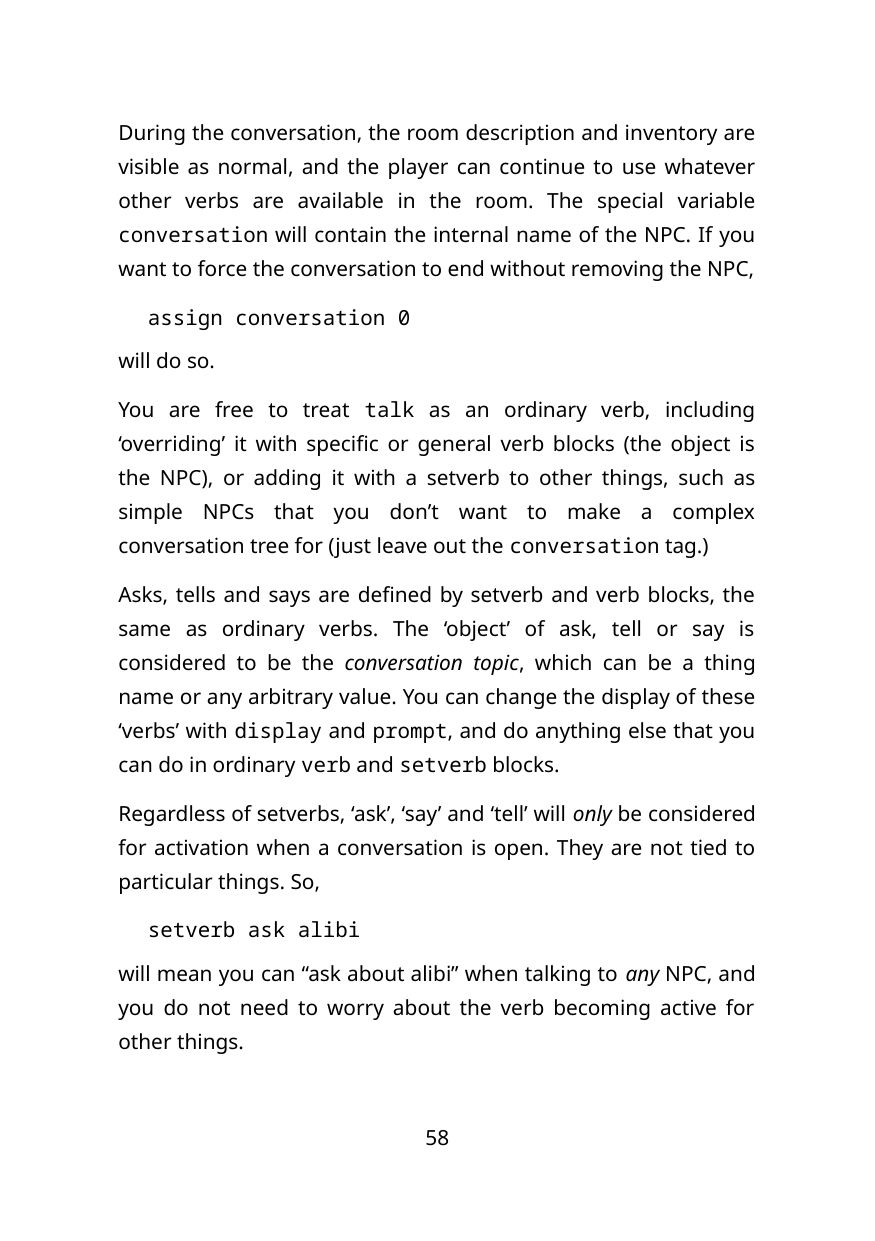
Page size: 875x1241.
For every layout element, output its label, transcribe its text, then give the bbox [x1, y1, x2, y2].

text Asks, tells and says are defined by setverb and verb blocks, the same as ordinary verbs. The ‘object’ of ask, tell or say is considered to be the conversation topic, which can be a thing name or any arbitrary value. You can change the display of these ‘verbs’ with display and prompt, and do anything else that you can do in ordinary verb and setverb blocks. [118, 580, 756, 778]
text Regardless of setverbs, ‘ask’, ‘say’ and ‘tell’ will only be considered for activation when a conversation is open. They are not tied to particular things. So, [118, 799, 756, 895]
text will mean you can “ask about alibi” when talking to any NPC, and you do not need to worry about the verb becoming active for other things. [118, 959, 756, 1055]
text You are free to treat talk as an ordinary verb, including ‘overriding’ it with specific or general verb blocks (the object is the NPC), or adding it with a setverb to other things, such as simple NPCs that you don’t want to make a complex conversation tree for (just leave out the conversation tag.) [118, 395, 756, 559]
text will do so. [118, 346, 756, 375]
text setverb ask alibi [148, 916, 756, 944]
text During the conversation, the room description and inventory are visible as normal, and the player can continue to use whatever other verbs are available in the room. The special variable conversation will contain the internal name of the NPC. If you want to force the conversation to end without removing the NPC, [118, 118, 756, 283]
text assign conversation 0 [148, 303, 756, 331]
